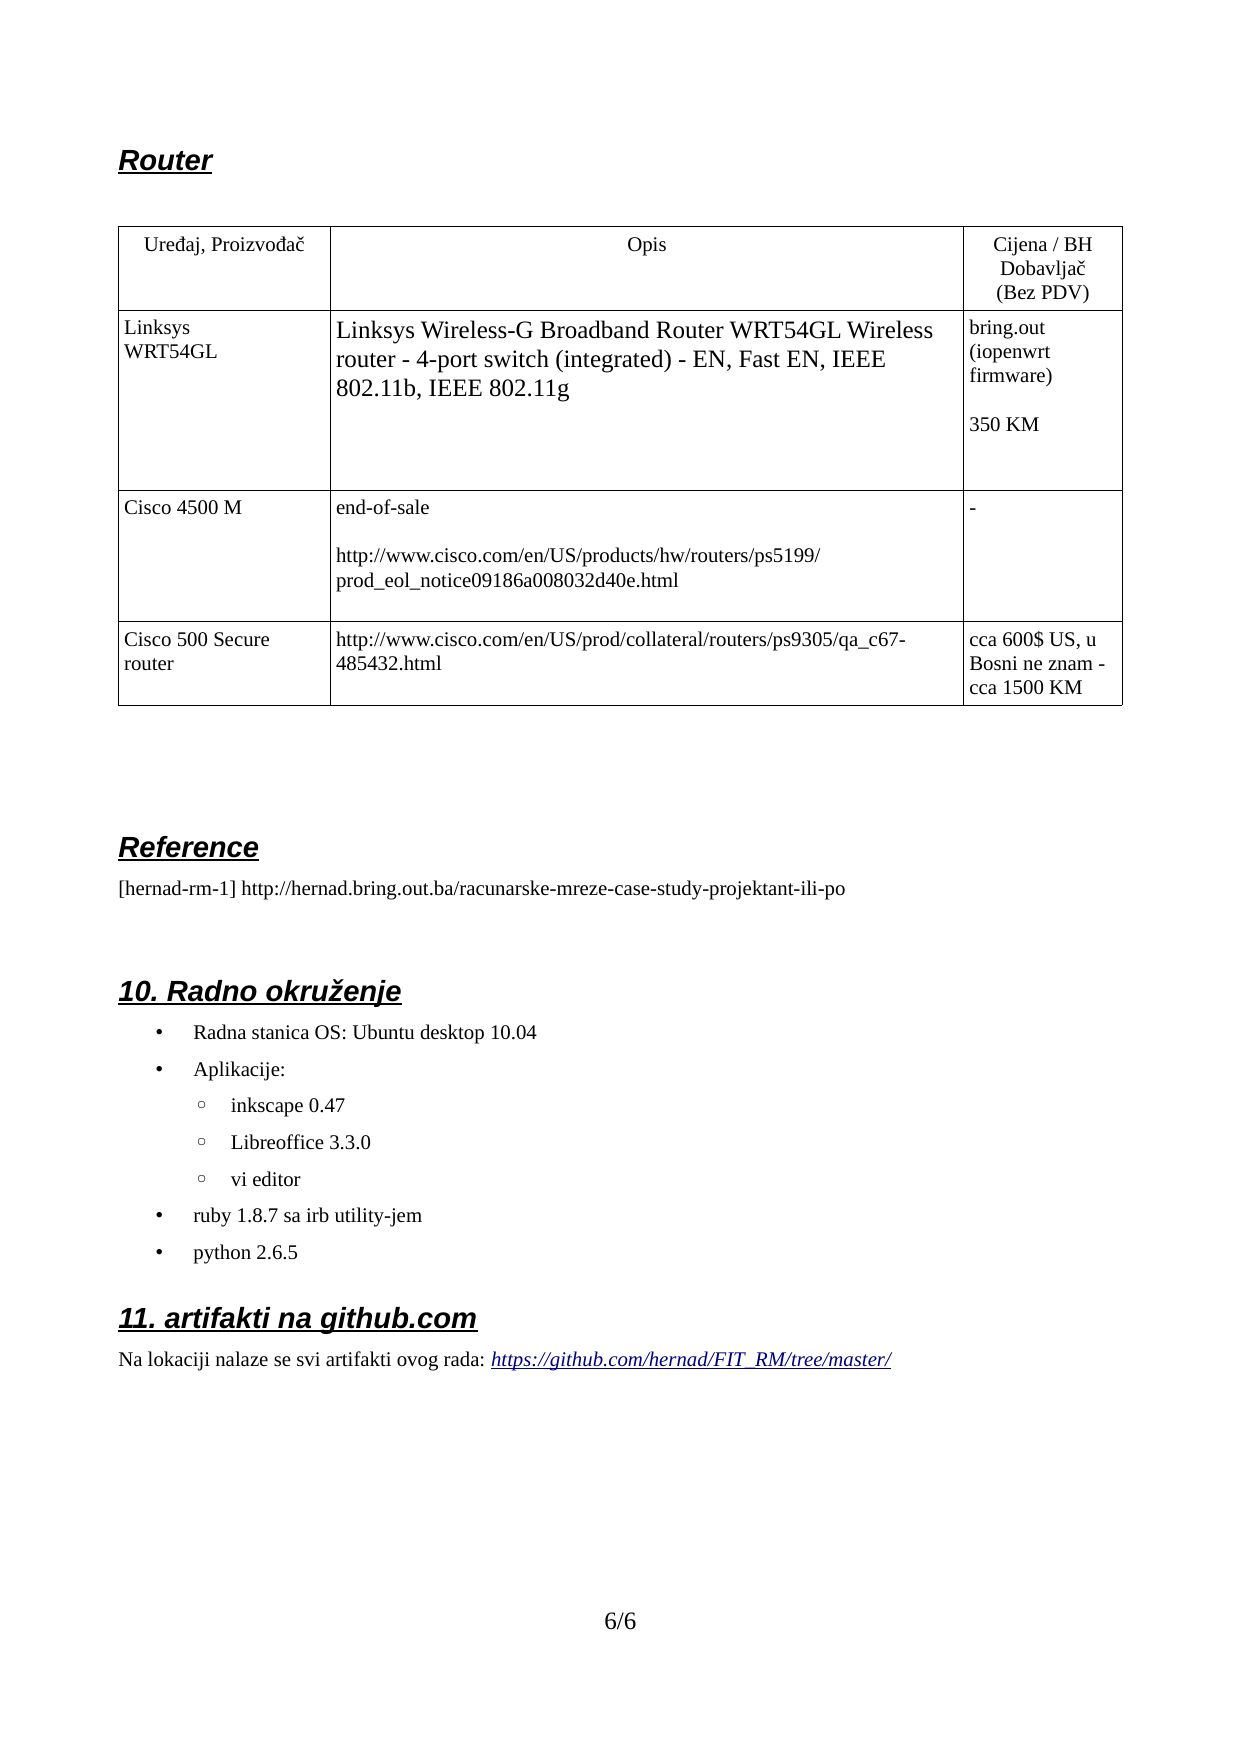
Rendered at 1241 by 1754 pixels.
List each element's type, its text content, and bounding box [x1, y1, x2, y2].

subtitle 10. Radno okruženje [118, 974, 1122, 1008]
subtitle Reference [118, 830, 1122, 863]
subtitle 11. artifakti na github.com [118, 1301, 1122, 1335]
table_cell Linksys WRT54GL [119, 311, 330, 489]
list python 2.6.5 [156, 1239, 1122, 1264]
table_cell bring.out (iopenwrt firmware) 350 KM [964, 311, 1122, 489]
subtitle Router [118, 143, 1122, 177]
table_cell cca 600$ US, u Bosni ne znam - cca 1500 KM [964, 622, 1122, 705]
table_cell Cisco 4500 M [119, 491, 330, 621]
table_header Opis [331, 227, 963, 309]
table_cell - [964, 491, 1122, 621]
text Na lokaciji nalaze se svi artifakti ovog rada: https://github.com/hernad/FIT_RM/tree/master/ [118, 1347, 1122, 1371]
table_cell Linksys Wireless-G Broadband Router WRT54GL Wireless router - 4-port switch (integrated) - EN, Fast EN, IEEE 802.11b, IEEE 802.11g [331, 311, 963, 489]
table_header Cijena / BH Dobavljač (Bez PDV) [964, 227, 1122, 309]
table_cell end-of-sale http://www.cisco.com/en/US/products/hw/routers/ps5199/prod_eol_notice09186a008032d40e.html [331, 491, 963, 621]
list ruby 1.8.7 sa irb utility-jem [156, 1203, 1122, 1227]
table_cell Cisco 500 Secure router [119, 622, 330, 705]
list Libreoffice 3.3.0 [193, 1130, 1122, 1154]
table_cell http://www.cisco.com/en/US/prod/collateral/routers/ps9305/qa_c67-485432.html [331, 622, 963, 705]
table_header Uređaj, Proizvođač [119, 227, 330, 309]
list inkscape 0.47 [193, 1093, 1122, 1117]
list vi editor [193, 1166, 1122, 1191]
list Aplikacije: [156, 1057, 1122, 1081]
text [hernad-rm-1] http://hernad.bring.out.ba/racunarske-mreze-case-study-projektant-ili-po [118, 876, 1122, 900]
list Radna stanica OS: Ubuntu desktop 10.04 [156, 1020, 1122, 1044]
